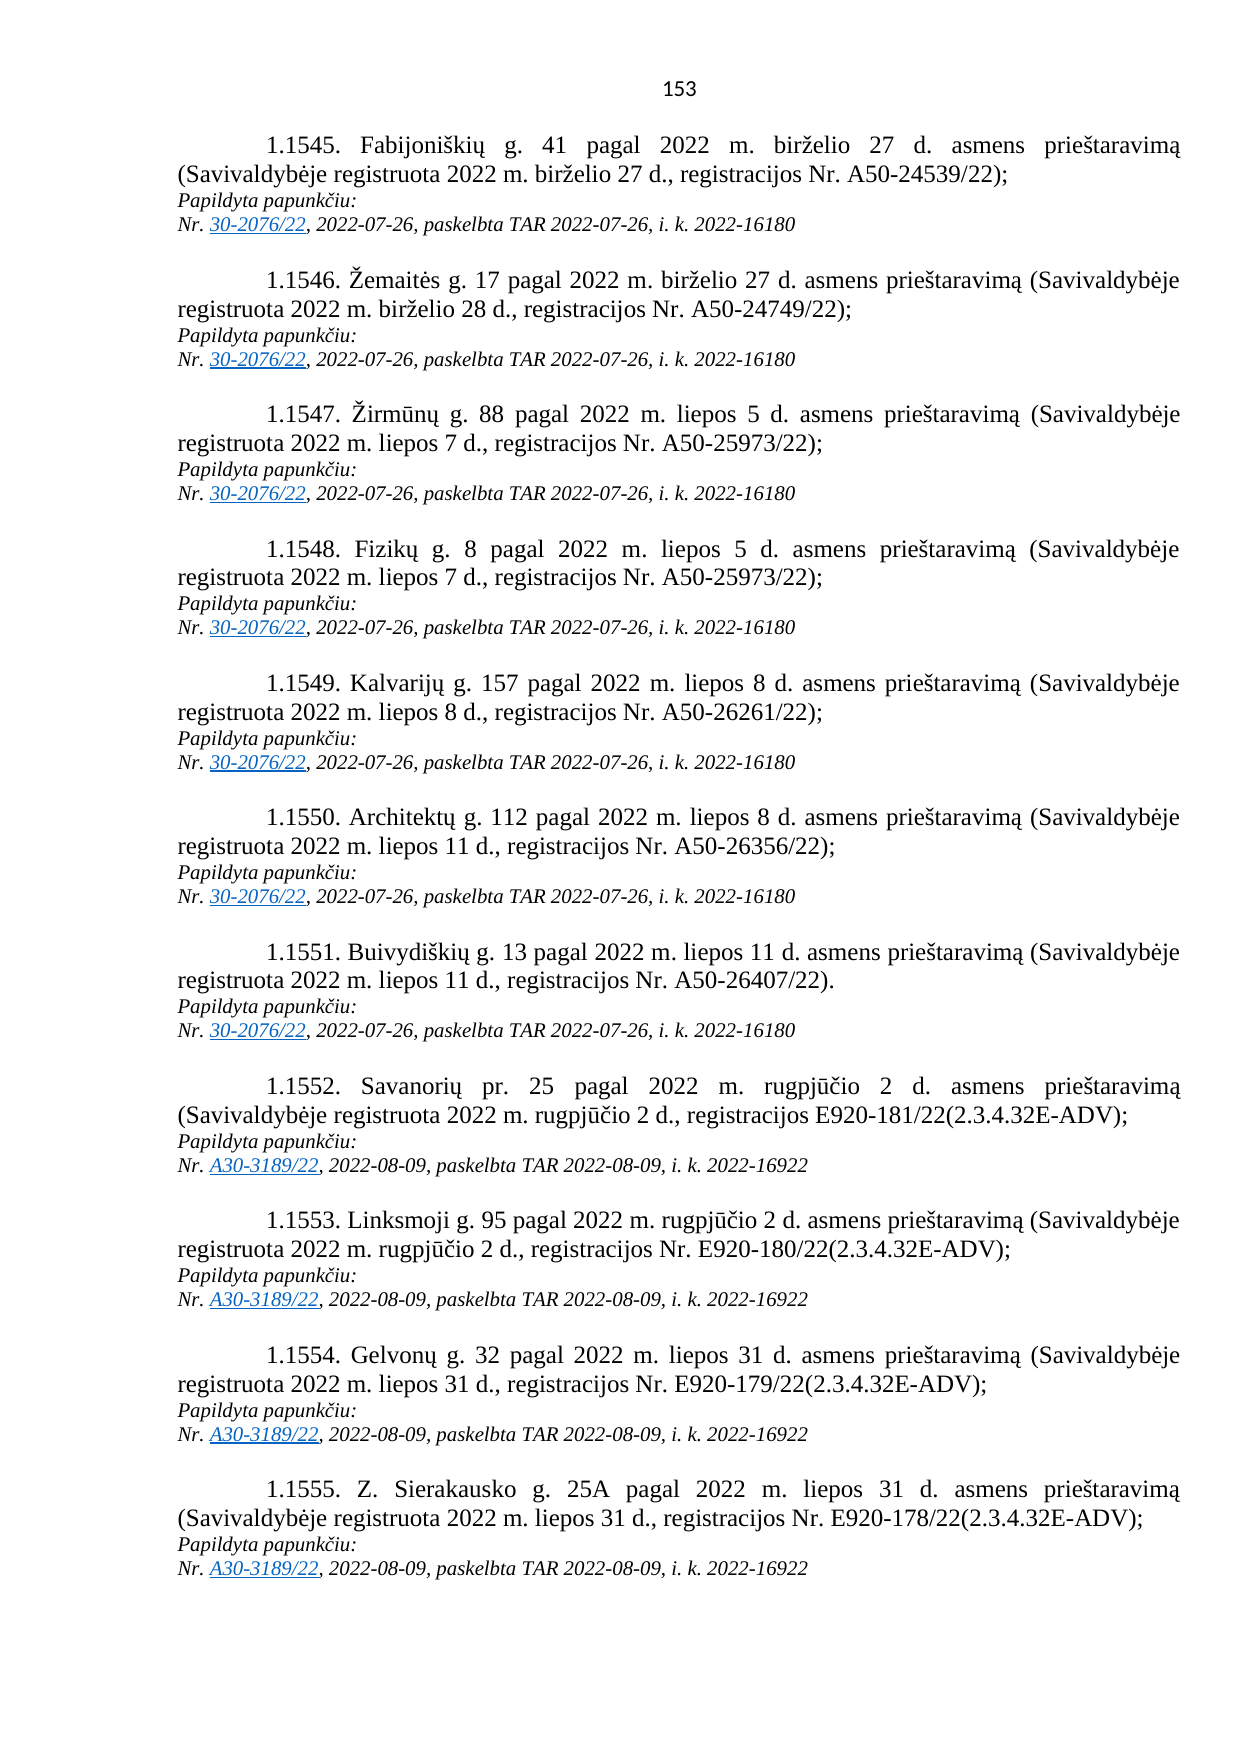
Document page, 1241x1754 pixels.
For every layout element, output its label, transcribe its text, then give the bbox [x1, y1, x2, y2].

text Papildyta papunkčiu: [177, 1129, 1181, 1153]
text Nr. 30-2076/22, 2022-07-26, paskelbta TAR 2022-07-26, i. k. 2022-16180 [177, 884, 1181, 908]
text Papildyta papunkčiu: [177, 1532, 1181, 1556]
text Nr. A30-3189/22, 2022-08-09, paskelbta TAR 2022-08-09, i. k. 2022-16922 [177, 1422, 1181, 1446]
text Nr. 30-2076/22, 2022-07-26, paskelbta TAR 2022-07-26, i. k. 2022-16180 [177, 750, 1181, 774]
text Nr. 30-2076/22, 2022-07-26, paskelbta TAR 2022-07-26, i. k. 2022-16180 [177, 1018, 1181, 1042]
text 1.1554. Gelvonų g. 32 pagal 2022 m. liepos 31 d. asmens prieštaravimą (Savivaldybėje registruota 2022 m. liepos 31 d., registracijos Nr. E920-179/22(2.3.4.32E-ADV); [177, 1340, 1181, 1397]
text Nr. 30-2076/22, 2022-07-26, paskelbta TAR 2022-07-26, i. k. 2022-16180 [177, 615, 1181, 639]
text 1.1549. Kalvarijų g. 157 pagal 2022 m. liepos 8 d. asmens prieštaravimą (Savivaldybėje registruota 2022 m. liepos 8 d., registracijos Nr. A50-26261/22); [177, 668, 1181, 726]
text Papildyta papunkčiu: [177, 1397, 1181, 1422]
text Papildyta papunkčiu: [177, 591, 1181, 615]
text Nr. A30-3189/22, 2022-08-09, paskelbta TAR 2022-08-09, i. k. 2022-16922 [177, 1556, 1181, 1580]
text Nr. 30-2076/22, 2022-07-26, paskelbta TAR 2022-07-26, i. k. 2022-16180 [177, 212, 1181, 236]
text Papildyta papunkčiu: [177, 457, 1181, 481]
text 1.1555. Z. Sierakausko g. 25A pagal 2022 m. liepos 31 d. asmens prieštaravimą (Savivaldybėje registruota 2022 m. liepos 31 d., registracijos Nr. E920-178/22(2.3.4.32E-ADV); [177, 1474, 1181, 1532]
text 1.1546. Žemaitės g. 17 pagal 2022 m. birželio 27 d. asmens prieštaravimą (Savivaldybėje registruota 2022 m. birželio 28 d., registracijos Nr. A50-24749/22); [177, 265, 1181, 322]
text 1.1553. Linksmoji g. 95 pagal 2022 m. rugpjūčio 2 d. asmens prieštaravimą (Savivaldybėje registruota 2022 m. rugpjūčio 2 d., registracijos Nr. E920-180/22(2.3.4.32E-ADV); [177, 1206, 1181, 1263]
text 1.1552. Savanorių pr. 25 pagal 2022 m. rugpjūčio 2 d. asmens prieštaravimą (Savivaldybėje registruota 2022 m. rugpjūčio 2 d., registracijos E920-181/22(2.3.4.32E-ADV); [177, 1071, 1181, 1129]
text Nr. A30-3189/22, 2022-08-09, paskelbta TAR 2022-08-09, i. k. 2022-16922 [177, 1287, 1181, 1311]
text Papildyta papunkčiu: [177, 1263, 1181, 1287]
text Papildyta papunkčiu: [177, 860, 1181, 884]
text Nr. 30-2076/22, 2022-07-26, paskelbta TAR 2022-07-26, i. k. 2022-16180 [177, 347, 1181, 371]
text Papildyta papunkčiu: [177, 188, 1181, 212]
text 1.1548. Fizikų g. 8 pagal 2022 m. liepos 5 d. asmens prieštaravimą (Savivaldybėje registruota 2022 m. liepos 7 d., registracijos Nr. A50-25973/22); [177, 534, 1181, 591]
text 1.1550. Architektų g. 112 pagal 2022 m. liepos 8 d. asmens prieštaravimą (Savivaldybėje registruota 2022 m. liepos 11 d., registracijos Nr. A50-26356/22); [177, 802, 1181, 860]
text Papildyta papunkčiu: [177, 994, 1181, 1018]
text Nr. 30-2076/22, 2022-07-26, paskelbta TAR 2022-07-26, i. k. 2022-16180 [177, 481, 1181, 505]
text 1.1547. Žirmūnų g. 88 pagal 2022 m. liepos 5 d. asmens prieštaravimą (Savivaldybėje registruota 2022 m. liepos 7 d., registracijos Nr. A50-25973/22); [177, 399, 1181, 457]
text Nr. A30-3189/22, 2022-08-09, paskelbta TAR 2022-08-09, i. k. 2022-16922 [177, 1153, 1181, 1177]
text Papildyta papunkčiu: [177, 726, 1181, 750]
text Papildyta papunkčiu: [177, 322, 1181, 347]
text 1.1551. Buivydiškių g. 13 pagal 2022 m. liepos 11 d. asmens prieštaravimą (Savivaldybėje registruota 2022 m. liepos 11 d., registracijos Nr. A50-26407/22). [177, 937, 1181, 994]
text 1.1545. Fabijoniškių g. 41 pagal 2022 m. birželio 27 d. asmens prieštaravimą (Savivaldybėje registruota 2022 m. birželio 27 d., registracijos Nr. A50-24539/22); [177, 131, 1181, 188]
